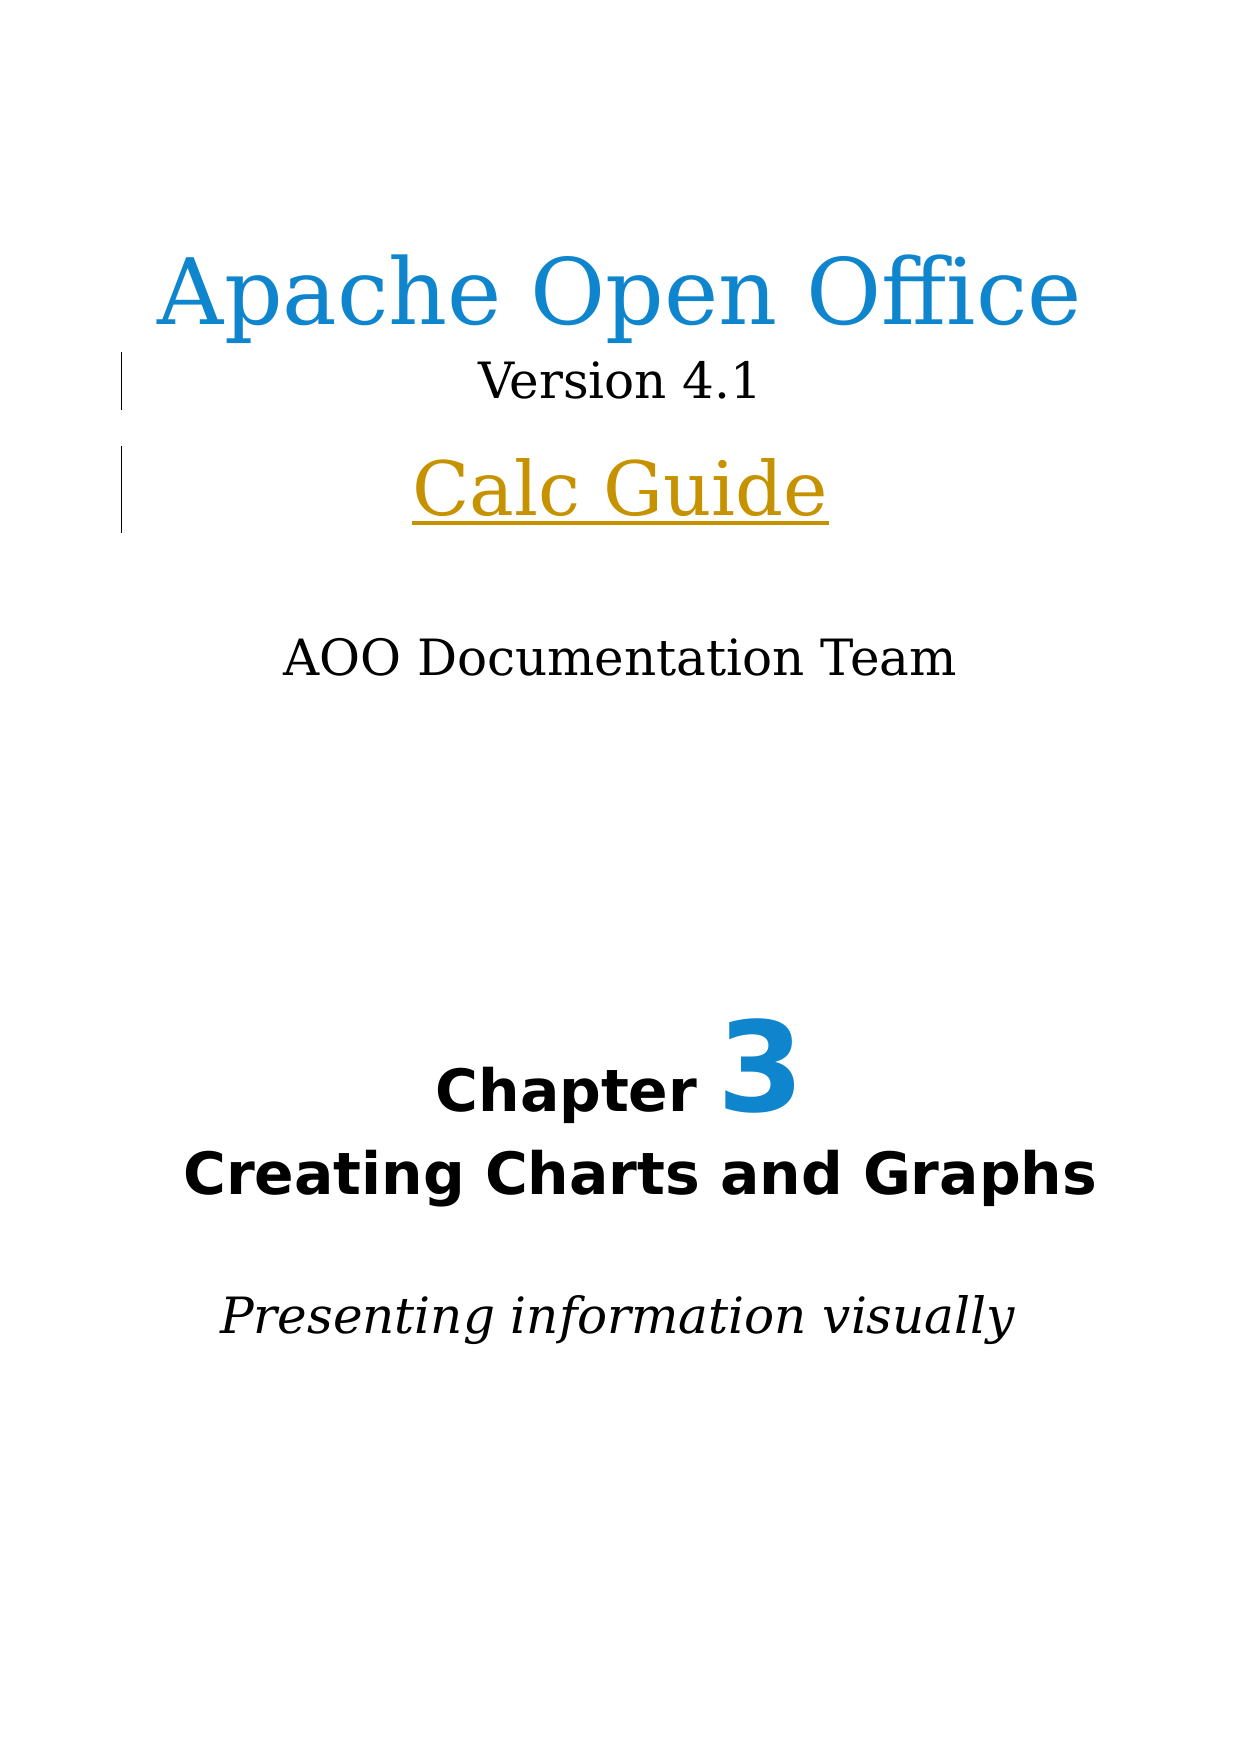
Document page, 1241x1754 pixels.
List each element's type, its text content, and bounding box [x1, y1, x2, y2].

subtitle Chapter 3 Creating Charts and Graphs [136, 995, 1104, 1208]
text Apache Open Office [136, 239, 1104, 346]
text Version 4.1 [136, 352, 1104, 410]
text Calc Guide [136, 446, 1104, 533]
text AOO Documentation Team [136, 629, 1104, 688]
subtitle Presenting information visually [136, 1287, 1104, 1345]
